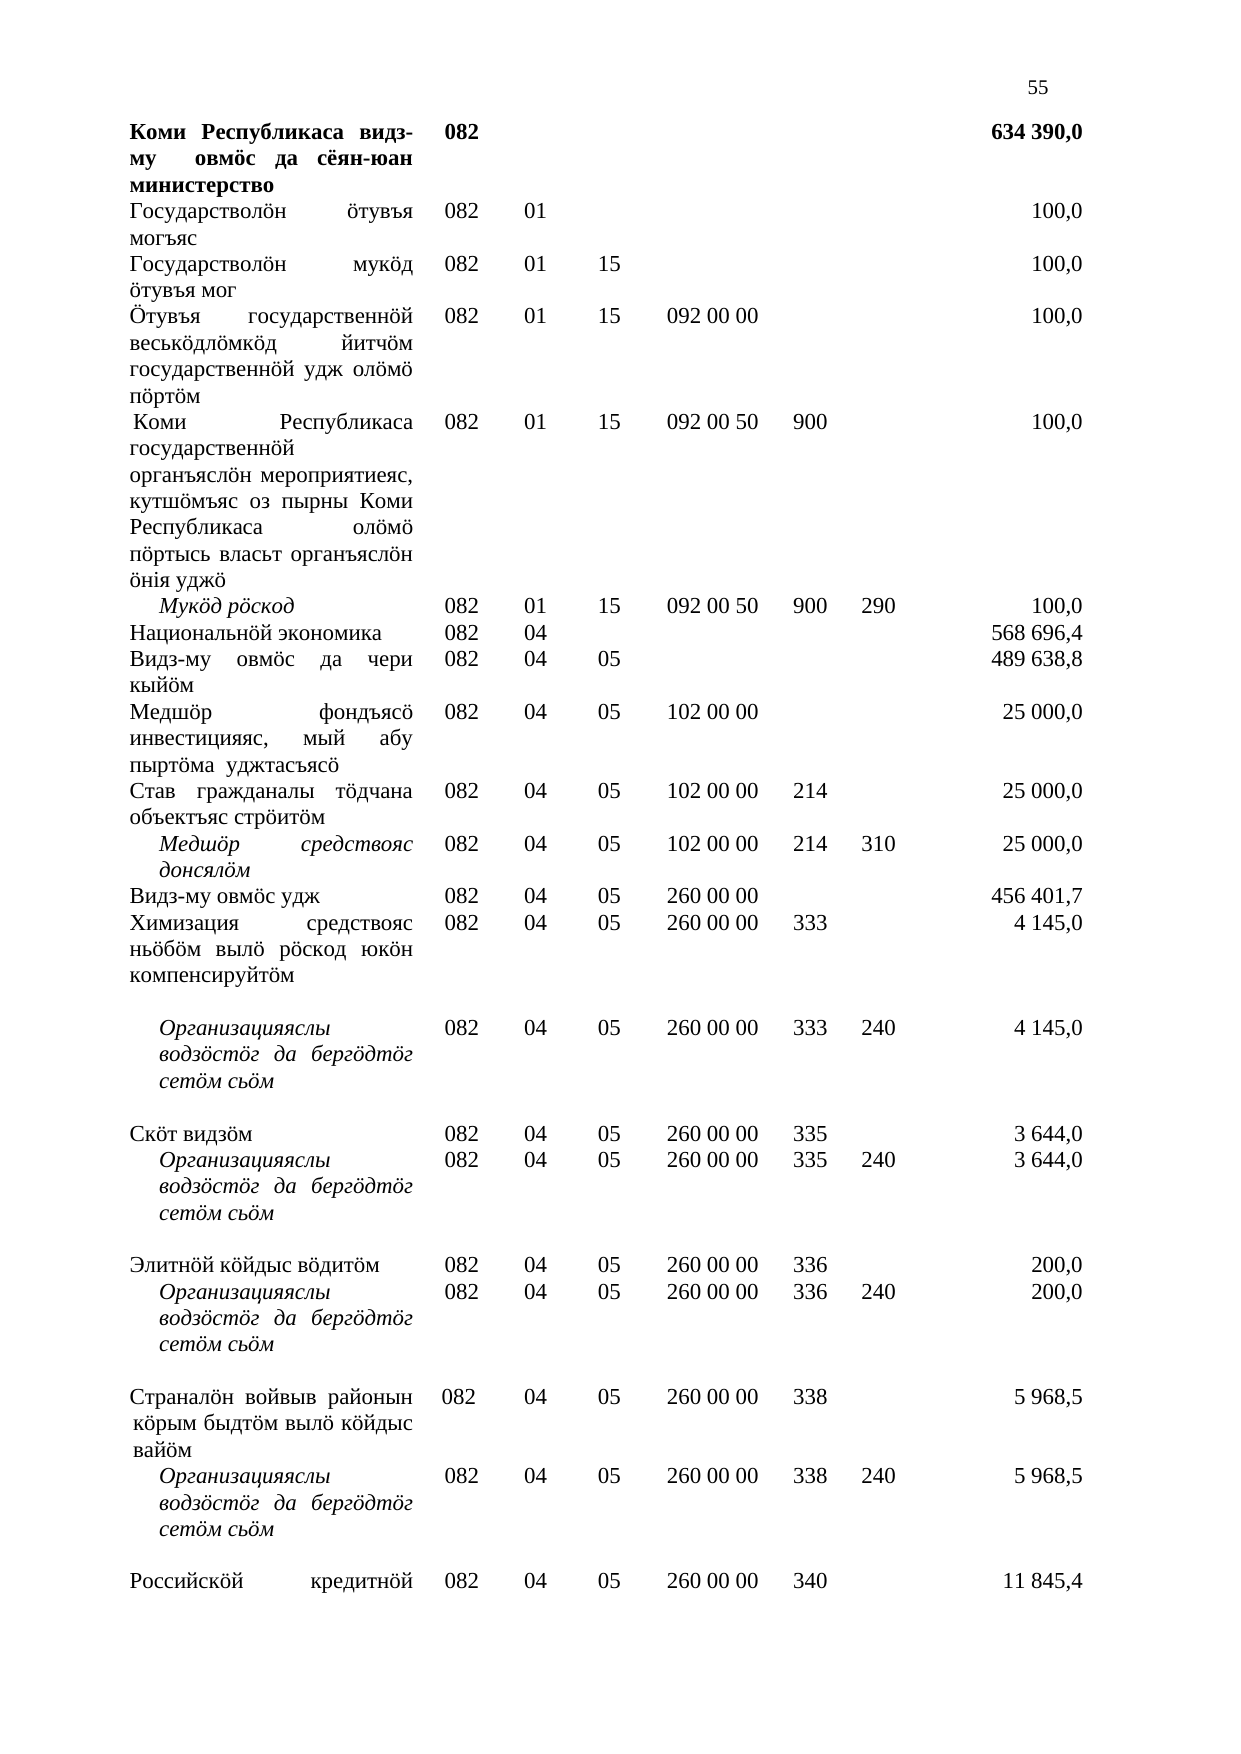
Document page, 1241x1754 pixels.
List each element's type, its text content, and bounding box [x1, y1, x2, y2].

table_cell 335 [779, 1120, 841, 1146]
table_cell 240 [841, 1278, 915, 1383]
table_cell 900 [779, 593, 841, 619]
table_cell 01 [498, 593, 572, 619]
table_cell 335 [779, 1146, 841, 1251]
table_cell 04 [498, 645, 572, 698]
table_cell 082 [425, 1146, 498, 1251]
table_cell 01 [498, 197, 572, 250]
table_cell 082 [425, 118, 498, 197]
table_cell Организацияяслы водзöстöг да бергöдтöг сетöм сьöм [118, 1014, 424, 1119]
table_cell [779, 619, 841, 645]
table_cell [841, 1383, 915, 1462]
table_cell 082 [425, 909, 498, 1014]
table_cell Национальнöй экономика [118, 619, 424, 645]
table_cell [1094, 645, 1150, 698]
table_cell Страналöн войвыв районын кöрым быдтöм вылö кöйдыс вайöм [118, 1383, 424, 1462]
table_cell 15 [572, 250, 646, 303]
table_cell [1094, 698, 1150, 777]
table_cell [779, 698, 841, 777]
table_cell 900 [779, 408, 841, 592]
table_cell Организацияяслы водзöстöг да бергöдтöг сетöм сьöм [118, 1278, 424, 1383]
table_cell 634 390,0 [915, 118, 1094, 197]
table_cell 336 [779, 1251, 841, 1278]
table_cell 04 [498, 830, 572, 882]
table_cell 082 [425, 1120, 498, 1146]
table_cell [1094, 1278, 1150, 1383]
table_cell 200,0 [915, 1278, 1094, 1383]
table_cell Коми Республикаса государственнöй органъяслöн мероприятиеяс, кутшöмъяс оз пырны Коми Республикаса олöмö пöртысь власьт органъяслöн öнія уджö [118, 408, 424, 592]
table_cell [841, 883, 915, 909]
table_cell [779, 883, 841, 909]
table_cell 11 845,4 [915, 1568, 1094, 1594]
table_cell [572, 118, 646, 197]
table_cell [646, 250, 779, 303]
table_cell [841, 197, 915, 250]
table_cell [1094, 830, 1150, 882]
table_cell 5 968,5 [915, 1462, 1094, 1568]
table_cell 15 [572, 303, 646, 408]
table_cell 05 [572, 1014, 646, 1119]
table_cell 4 145,0 [915, 909, 1094, 1014]
table_cell 082 [425, 408, 498, 592]
table_cell 260 00 00 [646, 1568, 779, 1594]
table_cell [779, 645, 841, 698]
table_cell [1094, 1568, 1150, 1594]
table_cell [1094, 1251, 1150, 1278]
table_cell 082 [425, 830, 498, 882]
table_cell 082 [425, 777, 498, 830]
table_cell 100,0 [915, 197, 1094, 250]
table_cell 082 [425, 593, 498, 619]
table_cell 092 00 50 [646, 408, 779, 592]
table_cell 333 [779, 1014, 841, 1119]
table_cell [779, 250, 841, 303]
table_cell 082 [425, 645, 498, 698]
table_cell Элитнöй кöйдыс вöдитöм [118, 1251, 424, 1278]
table_cell 100,0 [915, 408, 1094, 592]
table_cell 04 [498, 1251, 572, 1278]
table_cell 05 [572, 830, 646, 882]
table_cell 260 00 00 [646, 1120, 779, 1146]
table_cell 240 [841, 1462, 915, 1568]
table_cell 260 00 00 [646, 1014, 779, 1119]
table_cell [841, 1120, 915, 1146]
table_cell Государстволöн мукöд öтувъя мог [118, 250, 424, 303]
table_cell Öтувъя государственнöй веськöдлöмкöд йитчöм государственнöй удж олöмö пöртöм [118, 303, 424, 408]
table_cell 338 [779, 1462, 841, 1568]
table_cell 100,0 [915, 593, 1094, 619]
table_cell 04 [498, 1014, 572, 1119]
table_cell Организацияяслы водзöстöг да бергöдтöг сетöм сьöм [118, 1462, 424, 1568]
table_cell [1094, 408, 1150, 592]
table_cell 240 [841, 1014, 915, 1119]
table_cell 260 00 00 [646, 1278, 779, 1383]
table_cell 082 [425, 1014, 498, 1119]
table_cell Мукöд рöскод [118, 593, 424, 619]
table_cell 25 000,0 [915, 698, 1094, 777]
table_cell [572, 197, 646, 250]
table_cell 290 [841, 593, 915, 619]
table_cell [1094, 1120, 1150, 1146]
table_cell Став гражданалы тöдчана объектъяс стрöитöм [118, 777, 424, 830]
table_cell 04 [498, 1462, 572, 1568]
table_cell 260 00 00 [646, 1383, 779, 1462]
table_cell Скöт видзöм [118, 1120, 424, 1146]
table_cell 102 00 00 [646, 698, 779, 777]
table_cell Видз-му овмöс удж [118, 883, 424, 909]
table_cell 25 000,0 [915, 777, 1094, 830]
table_cell 082 [425, 1568, 498, 1594]
table_cell [572, 619, 646, 645]
table_cell 092 00 00 [646, 303, 779, 408]
table_cell 15 [572, 593, 646, 619]
table_cell 05 [572, 777, 646, 830]
table_cell 05 [572, 1278, 646, 1383]
table_cell [841, 909, 915, 1014]
table_cell 102 00 00 [646, 830, 779, 882]
table_cell 214 [779, 777, 841, 830]
table_cell 05 [572, 1383, 646, 1462]
table_cell 25 000,0 [915, 830, 1094, 882]
table_cell 05 [572, 1146, 646, 1251]
table_cell 01 [498, 408, 572, 592]
table_cell 05 [572, 645, 646, 698]
table_cell [1094, 1014, 1150, 1119]
table_cell [841, 619, 915, 645]
table_cell 338 [779, 1383, 841, 1462]
table_cell 4 145,0 [915, 1014, 1094, 1119]
table_cell 260 00 00 [646, 883, 779, 909]
table_cell Коми Республикаса видз-му овмöс да сёян-юан министерство [118, 118, 424, 197]
table_cell [841, 645, 915, 698]
table_cell Медшöр средствояс донсялöм [118, 830, 424, 882]
table_cell 489 638,8 [915, 645, 1094, 698]
table_cell 260 00 00 [646, 1462, 779, 1568]
table_cell 082 [425, 883, 498, 909]
table_cell 05 [572, 909, 646, 1014]
table_cell [646, 645, 779, 698]
table_cell [1094, 1462, 1150, 1568]
table_cell 082 [425, 1383, 498, 1462]
table_cell 092 00 50 [646, 593, 779, 619]
table_cell [841, 118, 915, 197]
table_cell 340 [779, 1568, 841, 1594]
table_cell 05 [572, 1462, 646, 1568]
table_cell Видз-му овмöс да чери кыйöм [118, 645, 424, 698]
table_cell [779, 118, 841, 197]
table_cell Организацияяслы водзöстöг да бергöдтöг сетöм сьöм [118, 1146, 424, 1251]
table_cell 15 [572, 408, 646, 592]
table_cell 05 [572, 1120, 646, 1146]
table_cell [1094, 1146, 1150, 1251]
table_cell 102 00 00 [646, 777, 779, 830]
table_cell 333 [779, 909, 841, 1014]
table_cell [646, 197, 779, 250]
table_cell 200,0 [915, 1251, 1094, 1278]
table_cell Химизация средствояс ньöбöм вылö рöскод юкöн компенсируйтöм [118, 909, 424, 1014]
table_cell 082 [425, 303, 498, 408]
table_cell [1094, 883, 1150, 909]
table_cell 336 [779, 1278, 841, 1383]
table_cell 100,0 [915, 303, 1094, 408]
table_cell 04 [498, 1146, 572, 1251]
table_cell [1094, 593, 1150, 619]
table_cell [779, 197, 841, 250]
table_cell [1094, 1383, 1150, 1462]
table_cell [841, 408, 915, 592]
table_cell 568 696,4 [915, 619, 1094, 645]
table_cell 100,0 [915, 250, 1094, 303]
table_cell 260 00 00 [646, 909, 779, 1014]
table_cell 05 [572, 1568, 646, 1594]
table_cell 05 [572, 883, 646, 909]
table_cell [498, 118, 572, 197]
table_cell 3 644,0 [915, 1146, 1094, 1251]
table_cell [646, 619, 779, 645]
table_cell 01 [498, 303, 572, 408]
table_cell [1094, 118, 1150, 197]
table_cell [646, 118, 779, 197]
table_cell [1094, 909, 1150, 1014]
table_cell [779, 303, 841, 408]
table_cell 01 [498, 250, 572, 303]
table_cell 04 [498, 883, 572, 909]
table_cell [1094, 619, 1150, 645]
table_cell 04 [498, 1278, 572, 1383]
table_cell [841, 698, 915, 777]
table_cell 082 [425, 250, 498, 303]
table_cell 214 [779, 830, 841, 882]
table_cell 082 [425, 1251, 498, 1278]
table_cell 082 [425, 619, 498, 645]
table_cell [1094, 197, 1150, 250]
table_cell 260 00 00 [646, 1251, 779, 1278]
table_cell 5 968,5 [915, 1383, 1094, 1462]
table_cell [841, 777, 915, 830]
table_cell 04 [498, 1120, 572, 1146]
table_cell [841, 250, 915, 303]
table_cell [841, 1251, 915, 1278]
table_cell 082 [425, 1462, 498, 1568]
table_cell 260 00 00 [646, 1146, 779, 1251]
table_cell 240 [841, 1146, 915, 1251]
table_cell 04 [498, 619, 572, 645]
table_cell 04 [498, 777, 572, 830]
table_cell 310 [841, 830, 915, 882]
table_cell 04 [498, 1568, 572, 1594]
table_cell [1094, 777, 1150, 830]
table_cell [841, 303, 915, 408]
table_cell 082 [425, 698, 498, 777]
table_cell 05 [572, 698, 646, 777]
table_cell 05 [572, 1251, 646, 1278]
table_cell 3 644,0 [915, 1120, 1094, 1146]
table_cell 082 [425, 197, 498, 250]
table_cell Российскöй кредитнöй [118, 1568, 424, 1594]
table_cell Медшöр фондъясö инвестицияяс, мый абу пыртöма уджтасъясö [118, 698, 424, 777]
table_cell 456 401,7 [915, 883, 1094, 909]
table_cell [841, 1568, 915, 1594]
table_cell 04 [498, 909, 572, 1014]
table_cell 04 [498, 1383, 572, 1462]
table_cell 082 [425, 1278, 498, 1383]
table_cell Государстволöн öтувъя могъяс [118, 197, 424, 250]
table_cell [1094, 250, 1150, 303]
table_cell 04 [498, 698, 572, 777]
table_cell [1094, 303, 1150, 408]
